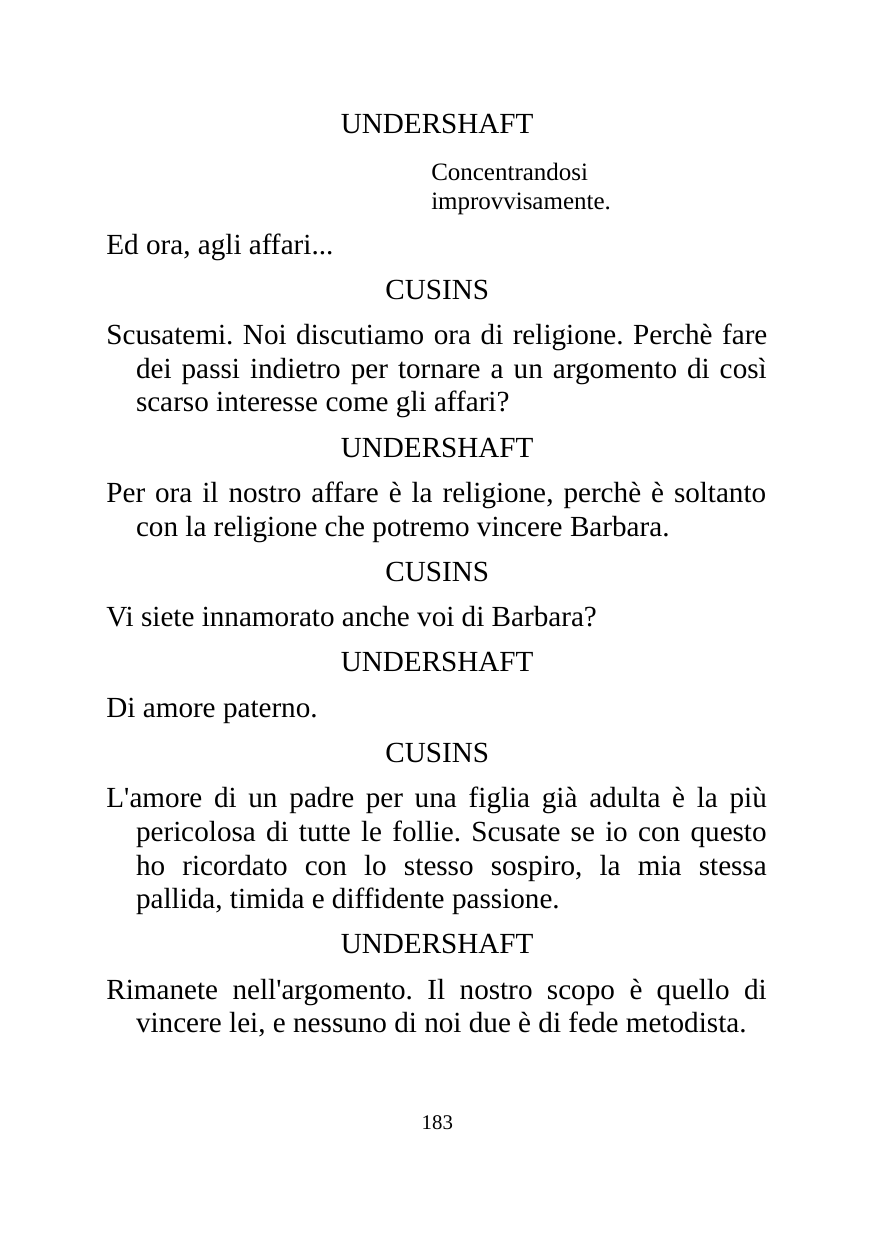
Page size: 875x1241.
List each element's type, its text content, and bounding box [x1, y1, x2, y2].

text UNDERSHAFT [106, 106, 768, 140]
text CUSINS [106, 272, 768, 306]
text Di amore paterno. [106, 690, 768, 723]
text Rimanete nell'argomento. Il nostro scopo è quello di vincere lei, e nessuno di noi due è di fede metodista. [106, 972, 768, 1039]
text UNDERSHAFT [106, 926, 768, 960]
text Per ora il nostro affare è la religione, perchè è soltanto con la religione che potremo vincere Barbara. [106, 475, 768, 542]
text CUSINS [106, 554, 768, 587]
text UNDERSHAFT [106, 644, 768, 678]
text CUSINS [106, 735, 768, 769]
text L'amore di un padre per una figlia già adulta è la più pericolosa di tutte le follie. Scusate se io con questo ho ricordato con lo stesso sospiro, la mia stessa pallida, timida e diffidente passione. [106, 781, 768, 915]
text Concentrandosi improvvisamente. [431, 157, 768, 215]
text Ed ora, agli affari... [106, 227, 768, 260]
text Vi siete innamorato anche voi di Barbara? [106, 599, 768, 633]
text Scusatemi. Noi discutiamo ora di religione. Perchè fare dei passi indietro per tornare a un argomento di così scarso interesse come gli affari? [106, 317, 768, 418]
text UNDERSHAFT [106, 430, 768, 463]
